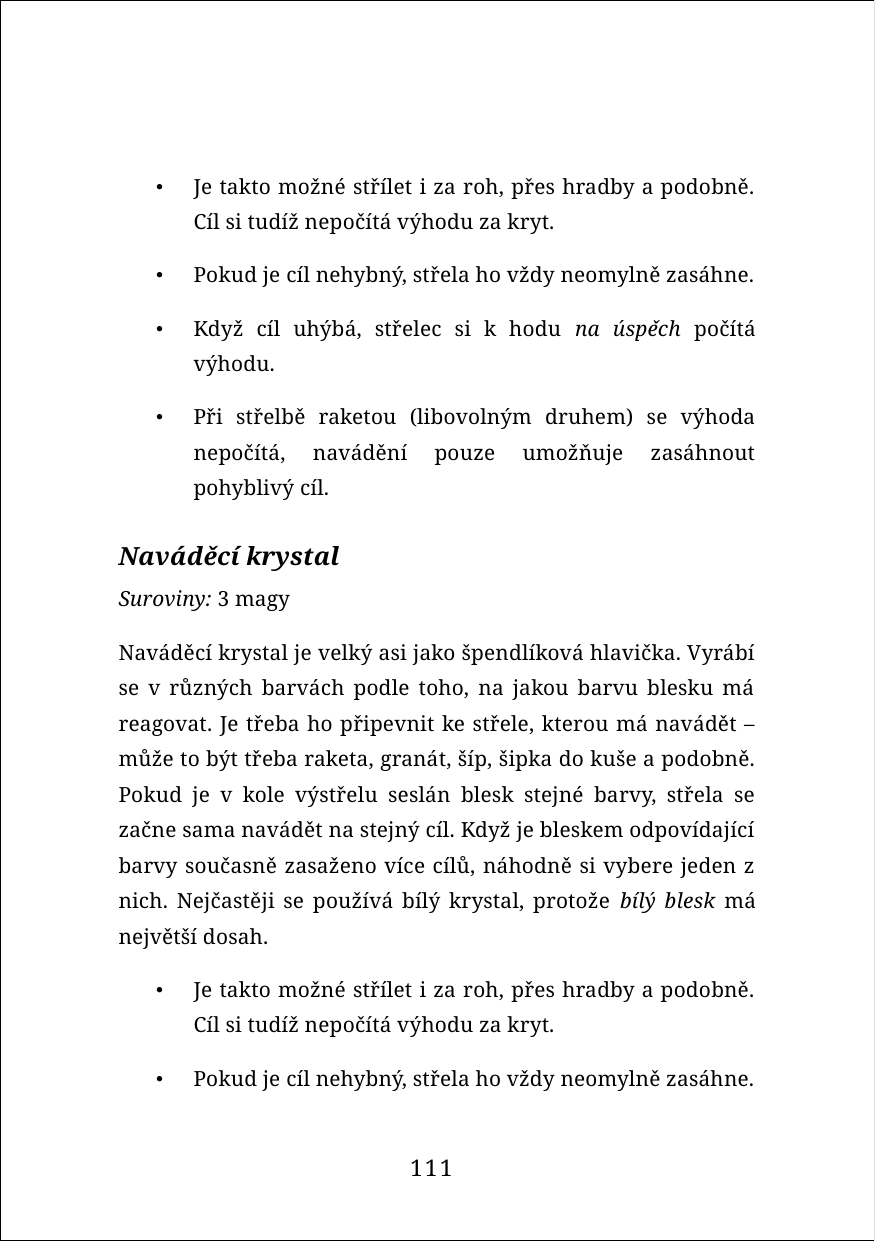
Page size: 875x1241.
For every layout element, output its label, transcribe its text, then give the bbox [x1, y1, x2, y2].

list Pokud je cíl nehybný, střela ho vždy neomylně zasáhne. [156, 1064, 756, 1092]
text Naváděcí krystal je velký asi jako špendlíková hlavička. Vyrábí se v různých barvách podle toho, na jakou barvu blesku má reagovat. Je třeba ho připevnit ke střele, kterou má navádět – může to být třeba raketa, granát, šíp, šipka do kuše a podobně. Pokud je v kole výstřelu seslán blesk stejné barvy, střela se začne sama navádět na stejný cíl. Když je bleskem odpovídající barvy současně zasaženo více cílů, náhodně si vybere jeden z nich. Nejčastěji se používá bílý krystal, protože bílý blesk má největší dosah. [118, 638, 756, 950]
list Při střelbě raketou (libovolným druhem) se výhoda nepočítá, navádění pouze umožňuje zasáhnout pohyblivý cíl. [156, 402, 756, 502]
subtitle Naváděcí krystal [118, 538, 756, 573]
list Pokud je cíl nehybný, střela ho vždy neomylně zasáhne. [156, 261, 756, 289]
list Je takto možné střílet i za roh, přes hradby a podobně. Cíl si tudíž nepočítá výhodu za kryt. [156, 172, 756, 236]
text Suroviny: 3 magy [118, 584, 756, 613]
list Je takto možné střílet i za roh, přes hradby a podobně. Cíl si tudíž nepočítá výhodu za kryt. [156, 975, 756, 1039]
list Když cíl uhýbá, střelec si k hodu na úspěch počítá výhodu. [156, 314, 756, 378]
